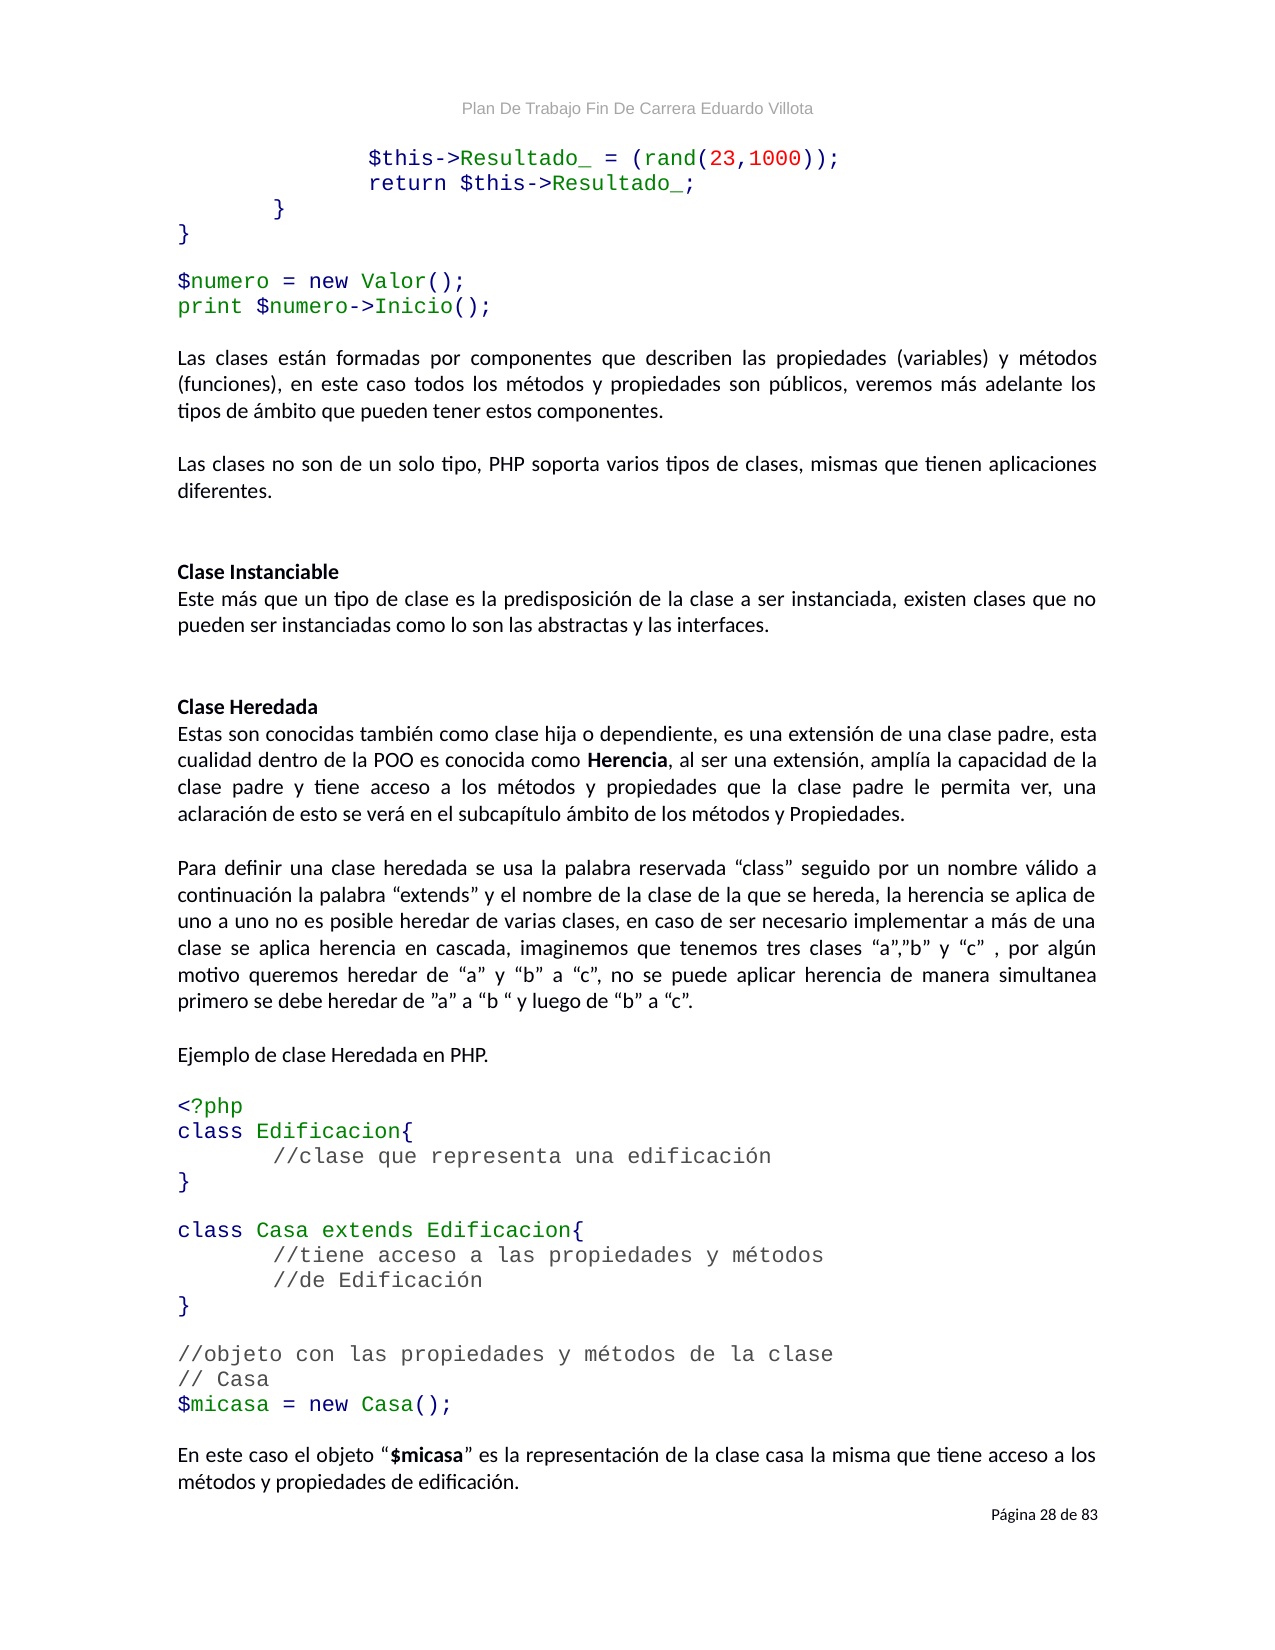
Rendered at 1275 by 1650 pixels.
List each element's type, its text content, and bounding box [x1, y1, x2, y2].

text } [177, 197, 1098, 222]
text $numero = new Valor(); [177, 270, 1098, 295]
text Para definir una clase heredada se usa la palabra reservada “class” seguido por un nombre válido a continuación la palabra “extends” y el nombre de la clase de la que se hereda, la herencia se aplica de uno a uno no es posible heredar de varias clases, en caso de ser necesario implementar a más de una clase se aplica herencia en cascada, imaginemos que tenemos tres clases “a”,”b” y “c” , por algún motivo queremos heredar de “a” y “b” a “c”, no se puede aplicar herencia de manera simultanea primero se debe heredar de ”a” a “b “ y luego de “b” a “c”. [177, 854, 1098, 1014]
text return $this->Resultado_; [177, 172, 1098, 197]
text //objeto con las propiedades y métodos de la clase [177, 1344, 1098, 1368]
text class Edificacion{ [177, 1121, 1098, 1145]
text Las clases no son de un solo tipo, PHP soporta varios tipos de clases, mismas que tienen aplicaciones diferentes. [177, 450, 1098, 504]
text //de Edificación [177, 1269, 1098, 1294]
text class Casa extends Edificacion{ [177, 1220, 1098, 1244]
text Ejemplo de clase Heredada en PHP. [177, 1041, 1098, 1068]
text Estas son conocidas también como clase hija o dependiente, es una extensión de una clase padre, esta cualidad dentro de la POO es conocida como Herencia, al ser una extensión, amplía la capacidad de la clase padre y tiene acceso a los métodos y propiedades que la clase padre le permita ver, una aclaración de esto se verá en el subcapítulo ámbito de los métodos y Propiedades. [177, 720, 1098, 826]
text } [177, 1170, 1098, 1195]
text <?php [177, 1096, 1098, 1121]
text //tiene acceso a las propiedades y métodos [177, 1244, 1098, 1269]
text Clase Heredada [177, 693, 1098, 720]
text $micasa = new Casa(); [177, 1393, 1098, 1418]
text $this->Resultado_ = (rand(23,1000)); [177, 148, 1098, 172]
text Las clases están formadas por componentes que describen las propiedades (variables) y métodos (funciones), en este caso todos los métodos y propiedades son públicos, veremos más adelante los tipos de ámbito que pueden tener estos componentes. [177, 344, 1098, 424]
text En este caso el objeto “$micasa” es la representación de la clase casa la misma que tiene acceso a los métodos y propiedades de edificación. [177, 1442, 1098, 1495]
text Clase Instanciable [177, 558, 1098, 585]
text //clase que representa una edificación [177, 1145, 1098, 1170]
text print $numero->Inicio(); [177, 295, 1098, 320]
text } [177, 1294, 1098, 1319]
text Este más que un tipo de clase es la predisposición de la clase a ser instanciada, existen clases que no pueden ser instanciadas como lo son las abstractas y las interfaces. [177, 585, 1098, 638]
text // Casa [177, 1368, 1098, 1393]
text } [177, 222, 1098, 247]
